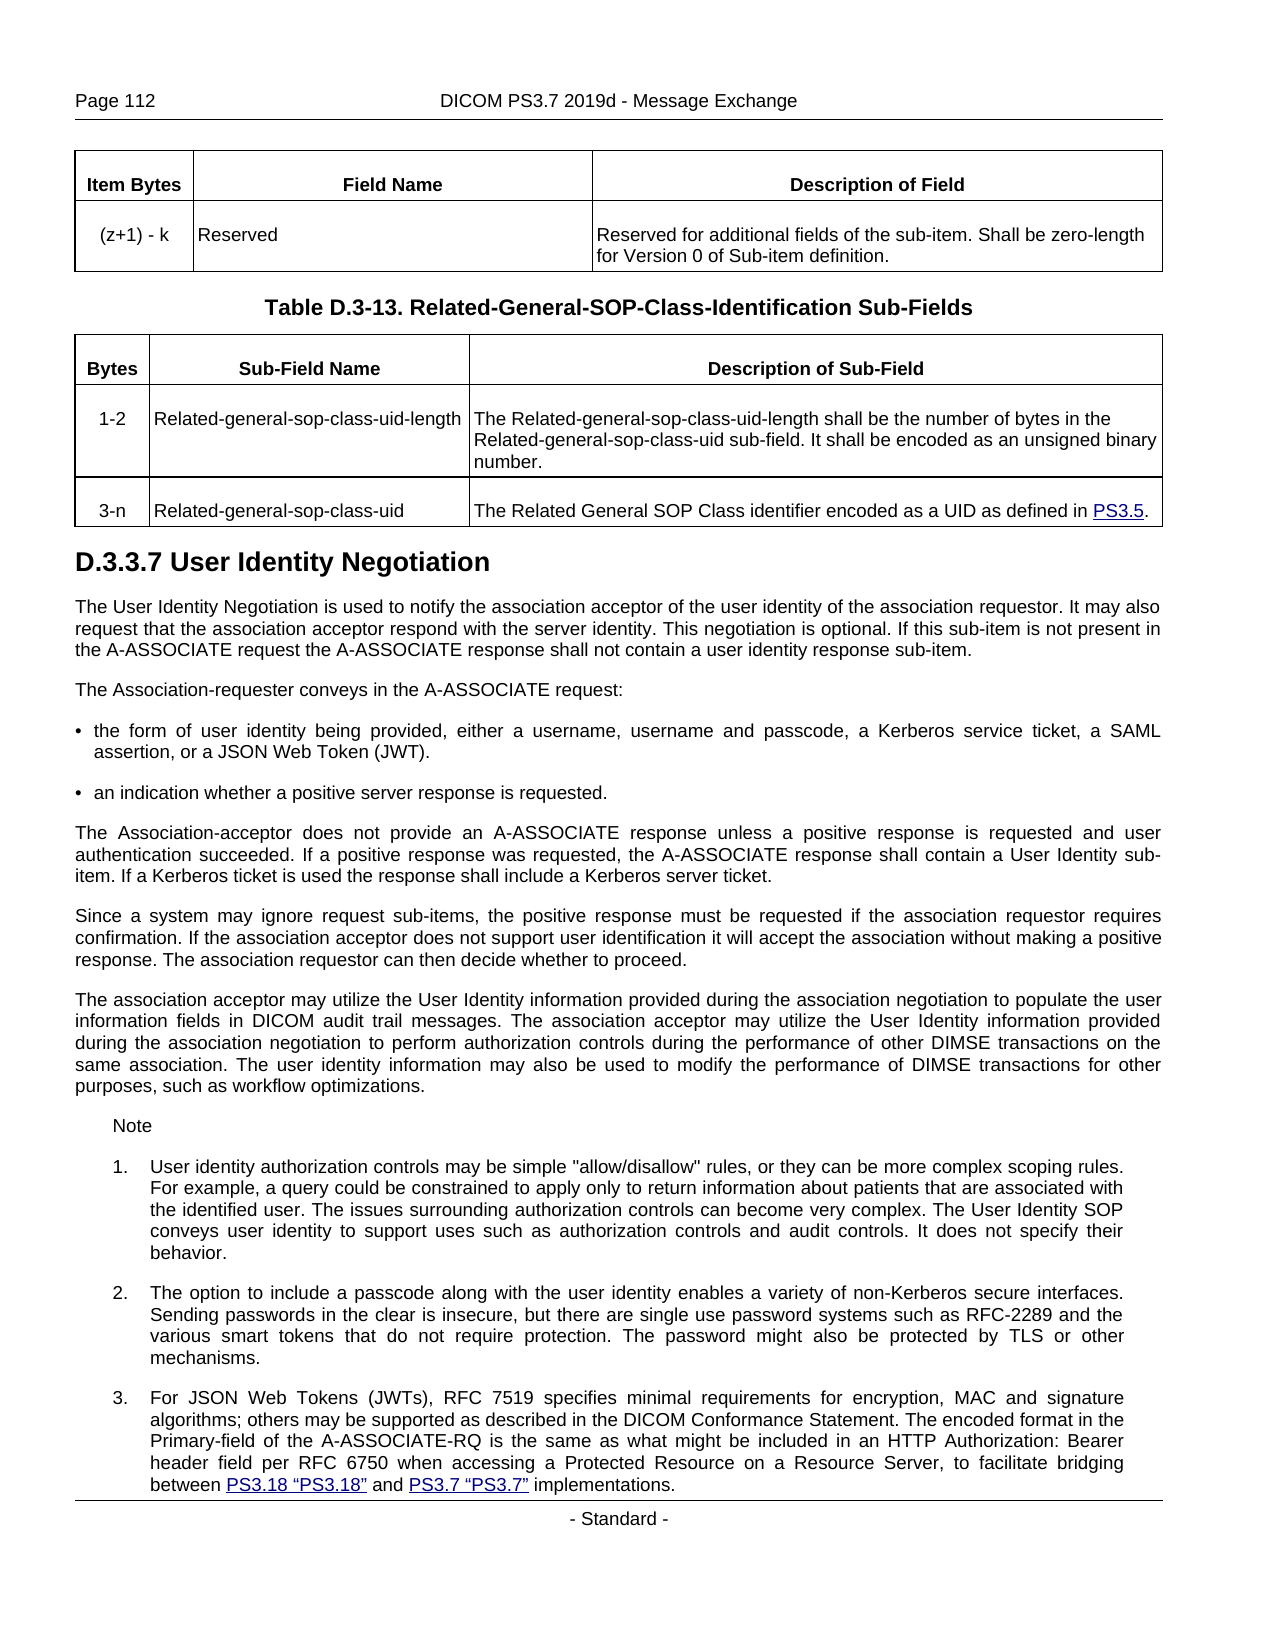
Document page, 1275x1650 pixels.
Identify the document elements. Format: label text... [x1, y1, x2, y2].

table_header Bytes [76, 335, 149, 383]
text • an indication whether a positive server response is requested. [75, 781, 1162, 803]
table_cell 1-2 [76, 385, 149, 476]
text 2. The option to include a passcode along with the user identity enables a variety of non-Kerberos secure interfaces. Sending passwords in the clear is insecure, but there are single use password systems such as RFC-2289 and the various smart tokens that do not require protection. The password might also be protected by TLS or other mechanisms. [112, 1282, 1125, 1368]
table_cell Related-general-sop-class-uid [150, 478, 469, 526]
text Table D.3-13. Related-General-SOP-Class-Identification Sub-Fields [75, 294, 1162, 320]
text The association acceptor may utilize the User Identity information provided during the association negotiation to populate the user information fields in DICOM audit trail messages. The association acceptor may utilize the User Identity information provided during the association negotiation to perform authorization controls during the performance of other DIMSE transactions on the same association. The user identity information may also be used to modify the performance of DIMSE transactions for other purposes, such as workflow optimizations. [75, 989, 1162, 1096]
table_cell The Related General SOP Class identifier encoded as a UID as defined in PS3.5. [470, 478, 1162, 526]
table_header Sub-Field Name [150, 335, 469, 383]
table_header Item Bytes [76, 151, 193, 200]
table_cell The Related-general-sop-class-uid-length shall be the number of bytes in the Related-general-sop-class-uid sub-field. It shall be encoded as an unsigned binary number. [470, 385, 1162, 476]
text Since a system may ignore request sub-items, the positive response must be requested if the association requestor requires confirmation. If the association acceptor does not support user identification it will accept the association without making a positive response. The association requestor can then decide whether to proceed. [75, 905, 1162, 970]
text The Association-requester conveys in the A-ASSOCIATE request: [75, 679, 1162, 701]
table_cell (z+1) - k [76, 201, 193, 271]
text 3. For JSON Web Tokens (JWTs), RFC 7519 specifies minimal requirements for encryption, MAC and signature algorithms; others may be supported as described in the DICOM Conformance Statement. The encoded format in the Primary-field of the A-ASSOCIATE-RQ is the same as what might be included in an HTTP Authorization: Bearer header field per RFC 6750 when accessing a Protected Resource on a Resource Server, to facilitate bridging between PS3.18 “PS3.18” and PS3.7 “PS3.7” implementations. [112, 1387, 1125, 1495]
table_cell Reserved for additional fields of the sub-item. Shall be zero-length for Version 0 of Sub-item definition. [593, 201, 1162, 271]
text The Association-acceptor does not provide an A-ASSOCIATE response unless a positive response is requested and user authentication succeeded. If a positive response was requested, the A-ASSOCIATE response shall contain a User Identity sub-item. If a Kerberos ticket is used the response shall include a Kerberos server ticket. [75, 822, 1162, 886]
text 1. User identity authorization controls may be simple "allow/disallow" rules, or they can be more complex scoping rules. For example, a query could be constrained to apply only to return information about patients that are associated with the identified user. The issues surrounding authorization controls can become very complex. The User Identity SOP conveys user identity to support uses such as authorization controls and audit controls. It does not specify their behavior. [112, 1156, 1125, 1263]
text D.3.3.7 User Identity Negotiation [75, 546, 1162, 577]
table_header Description of Field [593, 151, 1162, 200]
text Note [112, 1115, 1125, 1137]
text • the form of user identity being provided, either a username, username and passcode, a Kerberos service ticket, a SAML assertion, or a JSON Web Token (JWT). [75, 719, 1162, 763]
text The User Identity Negotiation is used to notify the association acceptor of the user identity of the association requestor. It may also request that the association acceptor respond with the server identity. This negotiation is optional. If this sub-item is not present in the A-ASSOCIATE request the A-ASSOCIATE response shall not contain a user identity response sub-item. [75, 596, 1162, 661]
table_header Field Name [194, 151, 592, 200]
table_cell Reserved [194, 201, 592, 271]
table_cell Related-general-sop-class-uid-length [150, 385, 469, 476]
table_cell 3-n [76, 478, 149, 526]
table_header Description of Sub-Field [470, 335, 1162, 383]
